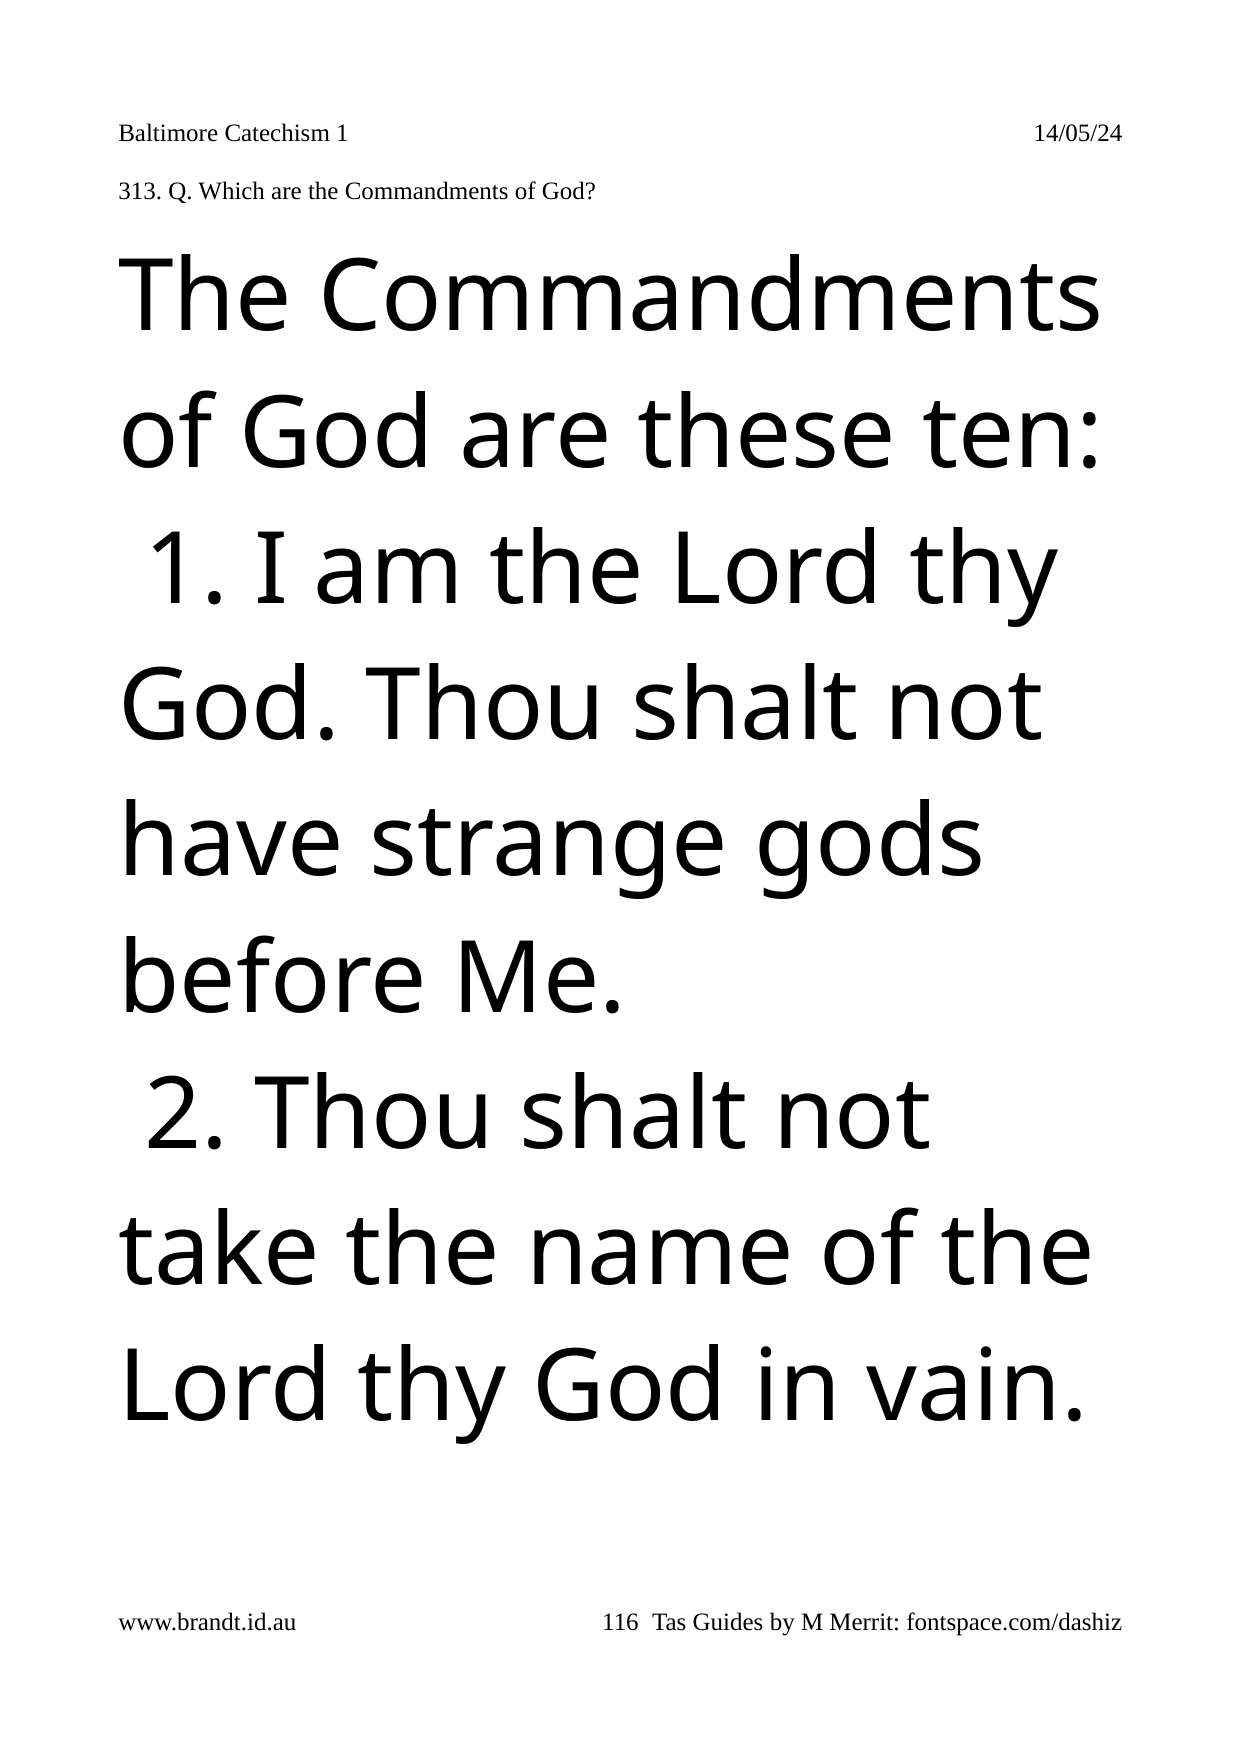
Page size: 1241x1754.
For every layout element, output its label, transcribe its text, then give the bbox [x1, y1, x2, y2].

text 1. I am the Lord thy God. Thou shalt not have strange gods before Me. [118, 496, 1122, 1041]
text 313. Q. Which are the Commandments of God? [118, 176, 1122, 205]
text The Commandments of God are these ten: [118, 224, 1122, 496]
text 2. Thou shalt not take the name of the Lord thy God in vain. [118, 1041, 1122, 1450]
